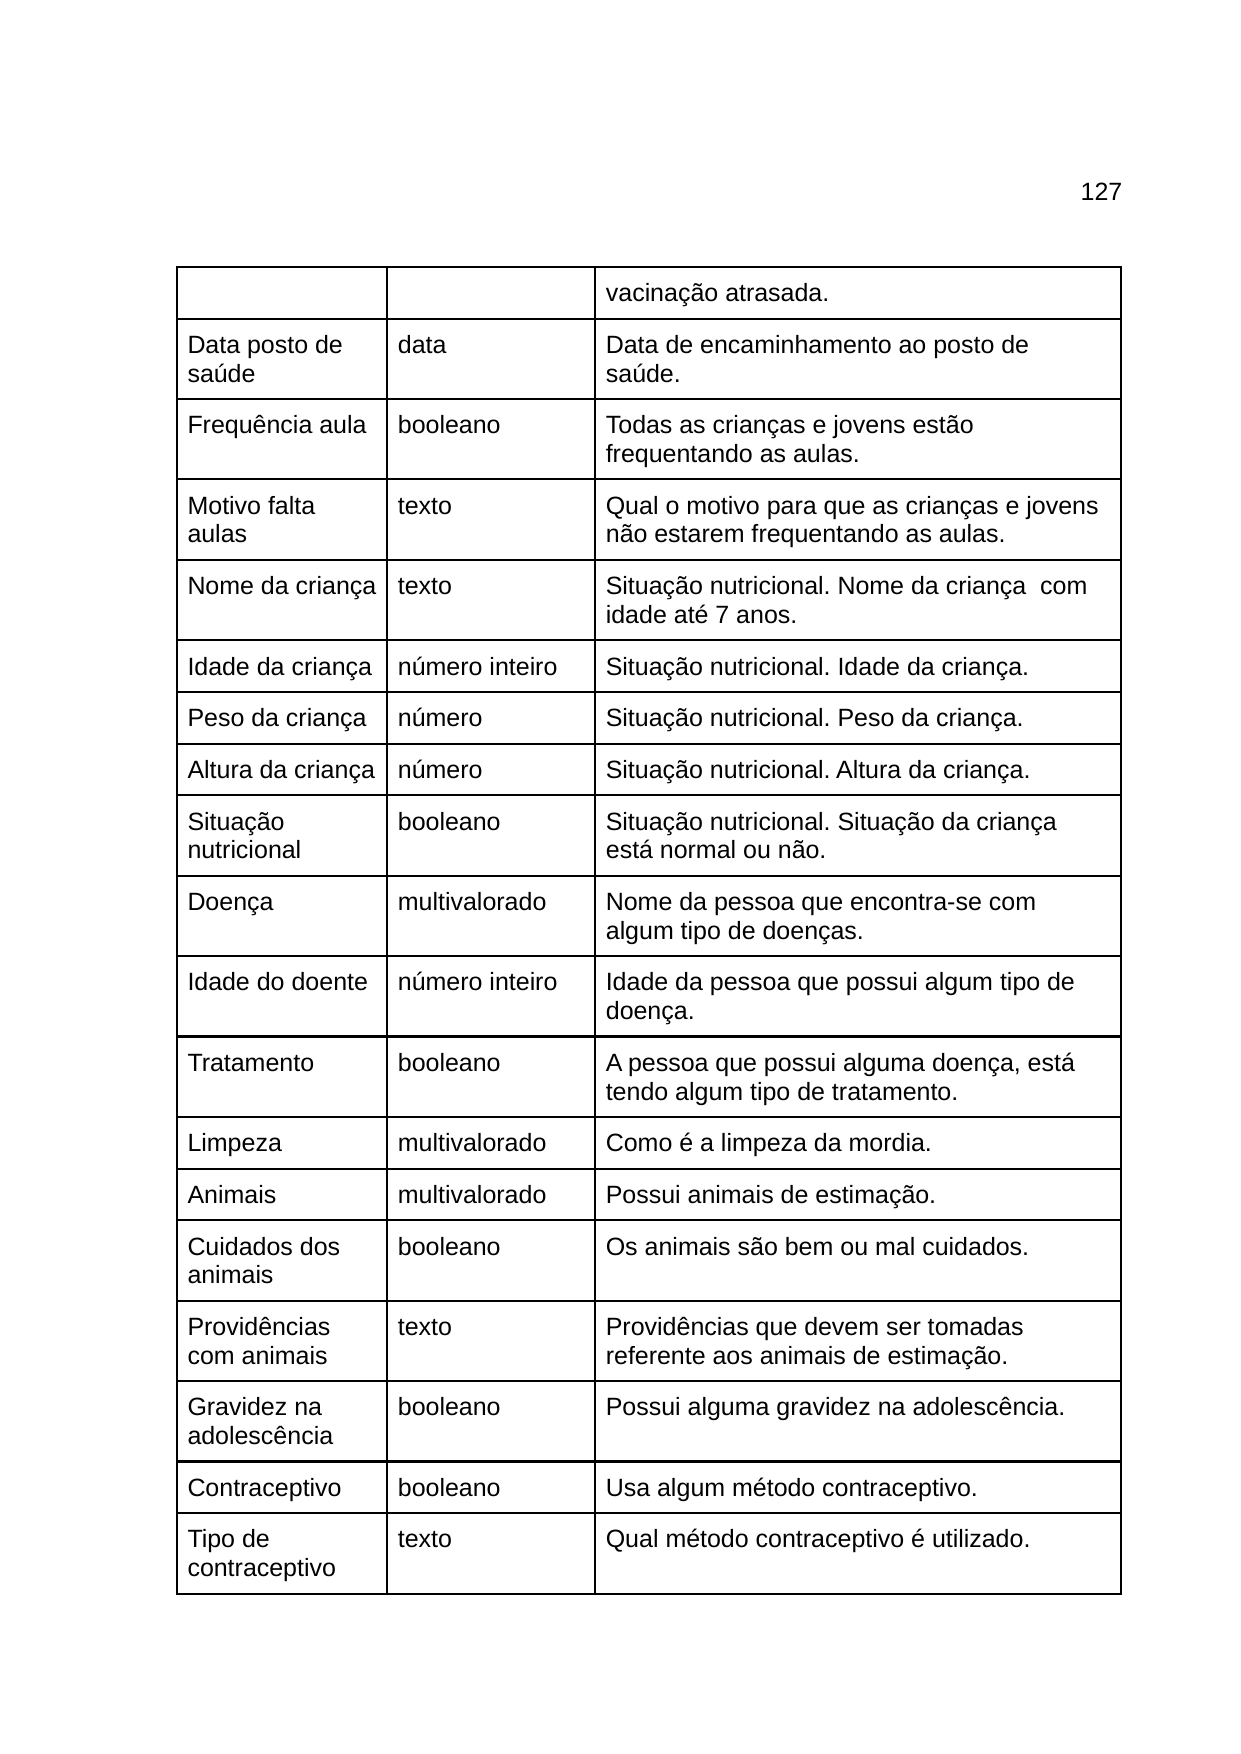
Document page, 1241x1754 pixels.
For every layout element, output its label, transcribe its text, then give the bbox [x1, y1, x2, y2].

table_cell número inteiro [388, 957, 594, 1035]
table_cell multivalorado [388, 1170, 594, 1219]
table_cell Peso da criança [178, 693, 386, 742]
table_cell Qual método contraceptivo é utilizado. [596, 1514, 1120, 1592]
table_cell Situação nutricional. Idade da criança. [596, 641, 1120, 691]
table_cell Providências que devem ser tomadas referente aos animais de estimação. [596, 1302, 1120, 1380]
table_cell multivalorado [388, 1118, 594, 1167]
table_cell Idade do doente [178, 957, 386, 1035]
table_cell multivalorado [388, 877, 594, 955]
table_cell booleano [388, 796, 594, 874]
table_cell Doença [178, 877, 386, 955]
table_cell texto [388, 561, 594, 639]
table_cell Data de encaminhamento ao posto de saúde. [596, 320, 1120, 398]
table_cell Situação nutricional. Peso da criança. [596, 693, 1120, 742]
table_cell Cuidados dos animais [178, 1221, 386, 1299]
table_cell Situação nutricional. Nome da criança com idade até 7 anos. [596, 561, 1120, 639]
table_cell Idade da criança [178, 641, 386, 691]
table_cell [388, 268, 594, 317]
table_cell Providências com animais [178, 1302, 386, 1380]
table_cell número inteiro [388, 641, 594, 691]
table_cell Nome da criança [178, 561, 386, 639]
table_cell Todas as crianças e jovens estão frequentando as aulas. [596, 400, 1120, 478]
table_cell Os animais são bem ou mal cuidados. [596, 1221, 1120, 1299]
table_cell A pessoa que possui alguma doença, está tendo algum tipo de tratamento. [596, 1038, 1120, 1116]
table_cell Usa algum método contraceptivo. [596, 1463, 1120, 1512]
table_cell Tratamento [178, 1038, 386, 1116]
table_cell Limpeza [178, 1118, 386, 1167]
table_cell booleano [388, 1221, 594, 1299]
table_cell Idade da pessoa que possui algum tipo de doença. [596, 957, 1120, 1035]
table_cell texto [388, 480, 594, 559]
table_cell Motivo falta aulas [178, 480, 386, 559]
table_cell data [388, 320, 594, 398]
table_cell Altura da criança [178, 745, 386, 794]
table_cell Tipo de contraceptivo [178, 1514, 386, 1592]
table_cell número [388, 745, 594, 794]
table_cell Contraceptivo [178, 1463, 386, 1512]
table_cell Animais [178, 1170, 386, 1219]
table_cell Possui alguma gravidez na adolescência. [596, 1382, 1120, 1460]
table_cell texto [388, 1514, 594, 1592]
table_cell Data posto de saúde [178, 320, 386, 398]
table_cell Situação nutricional. Altura da criança. [596, 745, 1120, 794]
table_cell Situação nutricional [178, 796, 386, 874]
table_cell Gravidez na adolescência [178, 1382, 386, 1460]
table_cell booleano [388, 1463, 594, 1512]
table_cell Frequência aula [178, 400, 386, 478]
table_cell número [388, 693, 594, 742]
table_cell texto [388, 1302, 594, 1380]
table_cell vacinação atrasada. [596, 268, 1120, 317]
table_cell Nome da pessoa que encontra-se com algum tipo de doenças. [596, 877, 1120, 955]
table_cell booleano [388, 400, 594, 478]
table_cell Situação nutricional. Situação da criança está normal ou não. [596, 796, 1120, 874]
table_cell booleano [388, 1038, 594, 1116]
table_cell Como é a limpeza da mordia. [596, 1118, 1120, 1167]
table_cell Possui animais de estimação. [596, 1170, 1120, 1219]
table_cell [178, 268, 386, 317]
table_cell Qual o motivo para que as crianças e jovens não estarem frequentando as aulas. [596, 480, 1120, 559]
table_cell booleano [388, 1382, 594, 1460]
